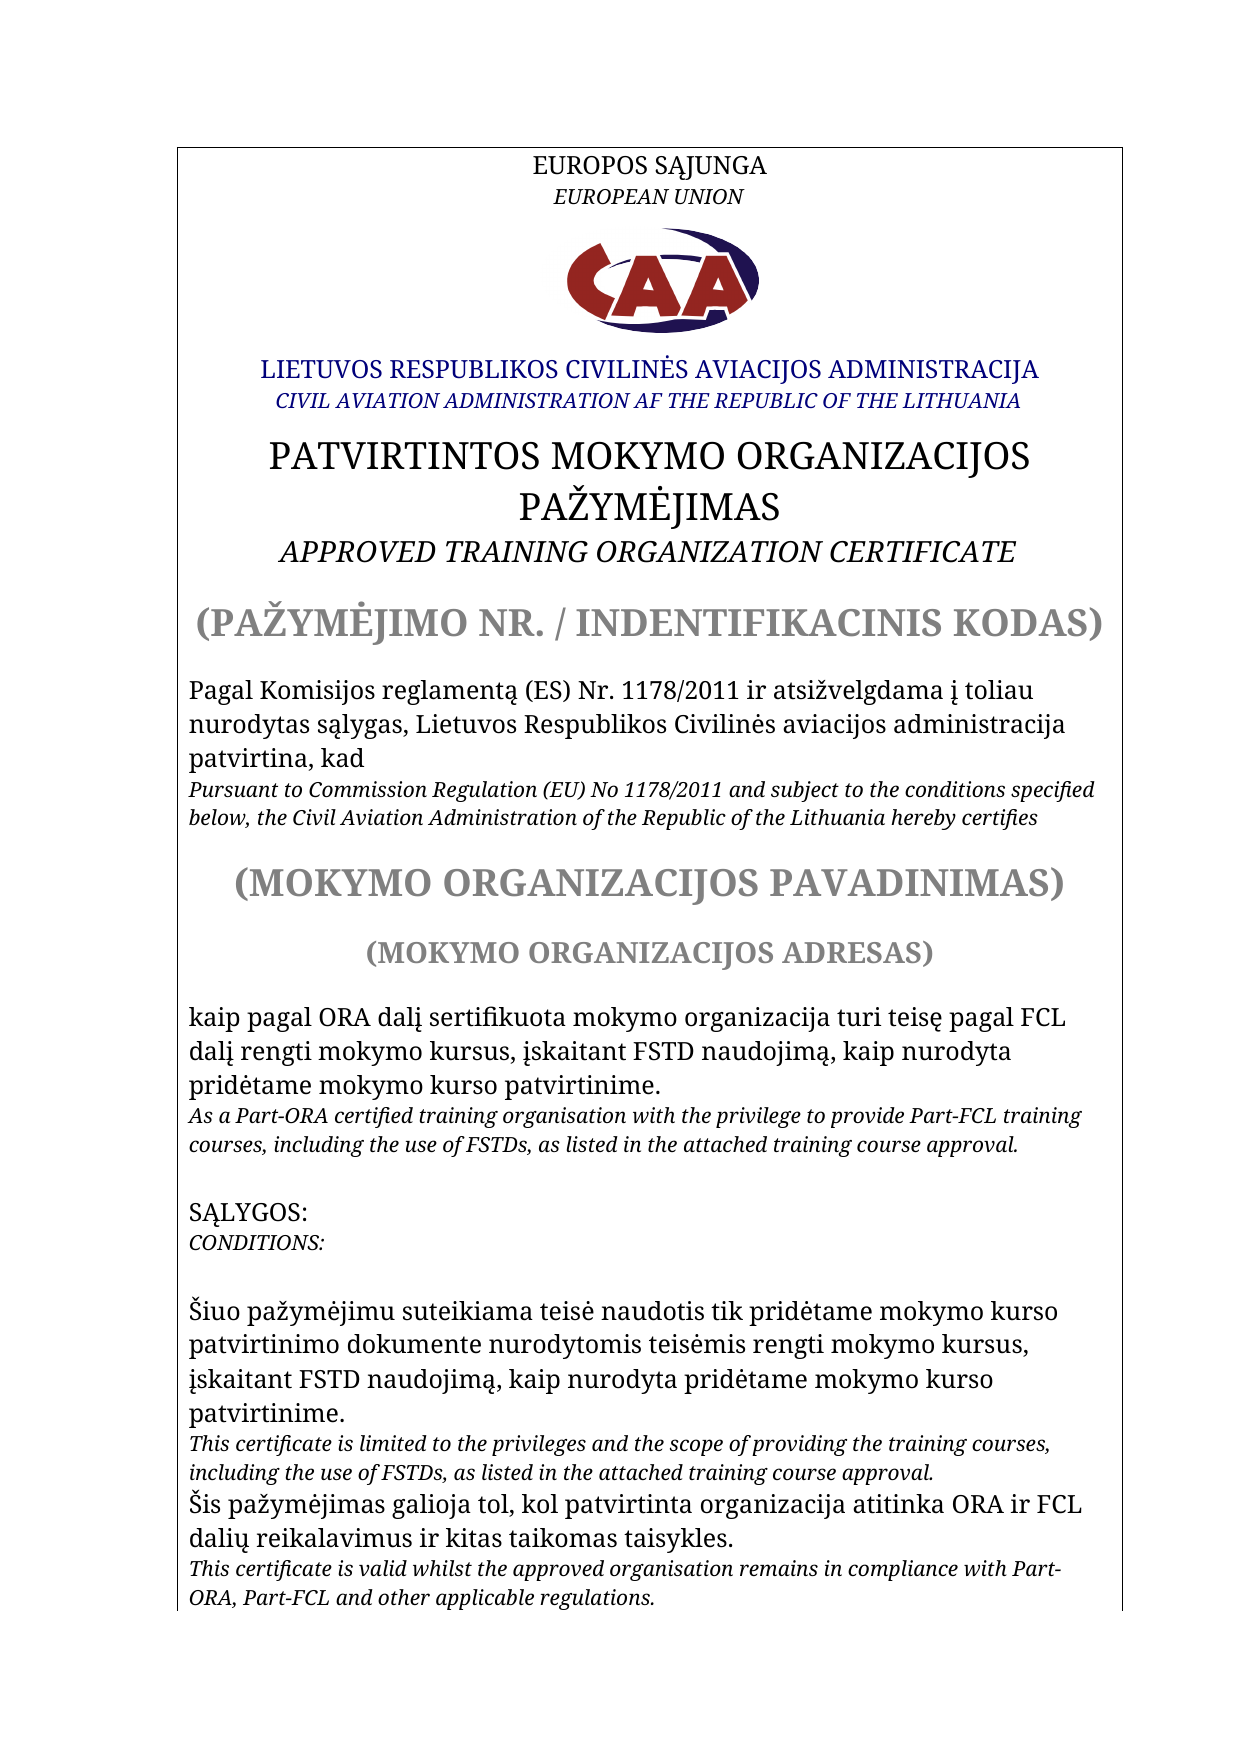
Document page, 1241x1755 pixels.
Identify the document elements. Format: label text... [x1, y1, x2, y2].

table_cell Šiuo pažymėjimu suteikiama teisė naudotis tik pridėtame mokymo kurso patvirtinimo dokumente nurodytomis teisėmis rengti mokymo kursus, įskaitant FSTD naudojimą, kaip nurodyta pridėtame mokymo kurso patvirtinime. This certificate is limited to the privileges and the scope of providing the training courses, including the use of FSTDs, as listed in the attached training course approval. [178, 1293, 1122, 1486]
table_cell Pagal Komisijos reglamentą (ES) Nr. 1178/2011 ir atsižvelgdama į toliau nurodytas sąlygas, Lietuvos Respublikos Civilinės aviacijos administracija patvirtina, kad Pursuant to Commission Regulation (EU) No 1178/2011 and subject to the conditions specified below, the Civil Aviation Administration of the Republic of the Lithuania hereby certifies [178, 673, 1122, 832]
table_header EUROPOS SĄJUNGA EUROPEAN UNION [178, 148, 1122, 210]
table_cell (MOKYMO ORGANIZACIJOS PAVADINIMAS) [178, 832, 1122, 932]
table_cell LIETUVOS RESPUBLIKOS CIVILINĖS AVIACIJOS ADMINISTRACIJA CIVIL AVIATION ADMINISTRATION AF THE REPUBLIC OF THE LITHUANIA [178, 210, 1122, 429]
table_cell kaip pagal ORA dalį sertifikuota mokymo organizacija turi teisę pagal FCL dalį rengti mokymo kursus, įskaitant FSTD naudojimą, kaip nurodyta pridėtame mokymo kurso patvirtinime. As a Part-ORA certified training organisation with the privilege to provide Part-FCL training courses, including the use of FSTDs, as listed in the attached training course approval. [178, 999, 1122, 1158]
table_cell (PAŽYMĖJIMO NR. / INDENTIFIKACINIS KODAS) [178, 571, 1122, 673]
table_cell Šis pažymėjimas galioja tol, kol patvirtinta organizacija atitinka ORA ir FCL dalių reikalavimus ir kitas taikomas taisykles. This certificate is valid whilst the approved organisation remains in compliance with Part-ORA, Part-FCL and other applicable regulations. [178, 1486, 1122, 1611]
table_cell (MOKYMO ORGANIZACIJOS ADRESAS) [178, 933, 1122, 999]
table_cell SĄLYGOS: CONDITIONS: [178, 1158, 1122, 1293]
table_cell PATVIRTINTOS MOKYMO ORGANIZACIJOS PAŽYMĖJIMAS APPROVED TRAINING ORGANIZATION CERTIFICATE [178, 430, 1122, 571]
